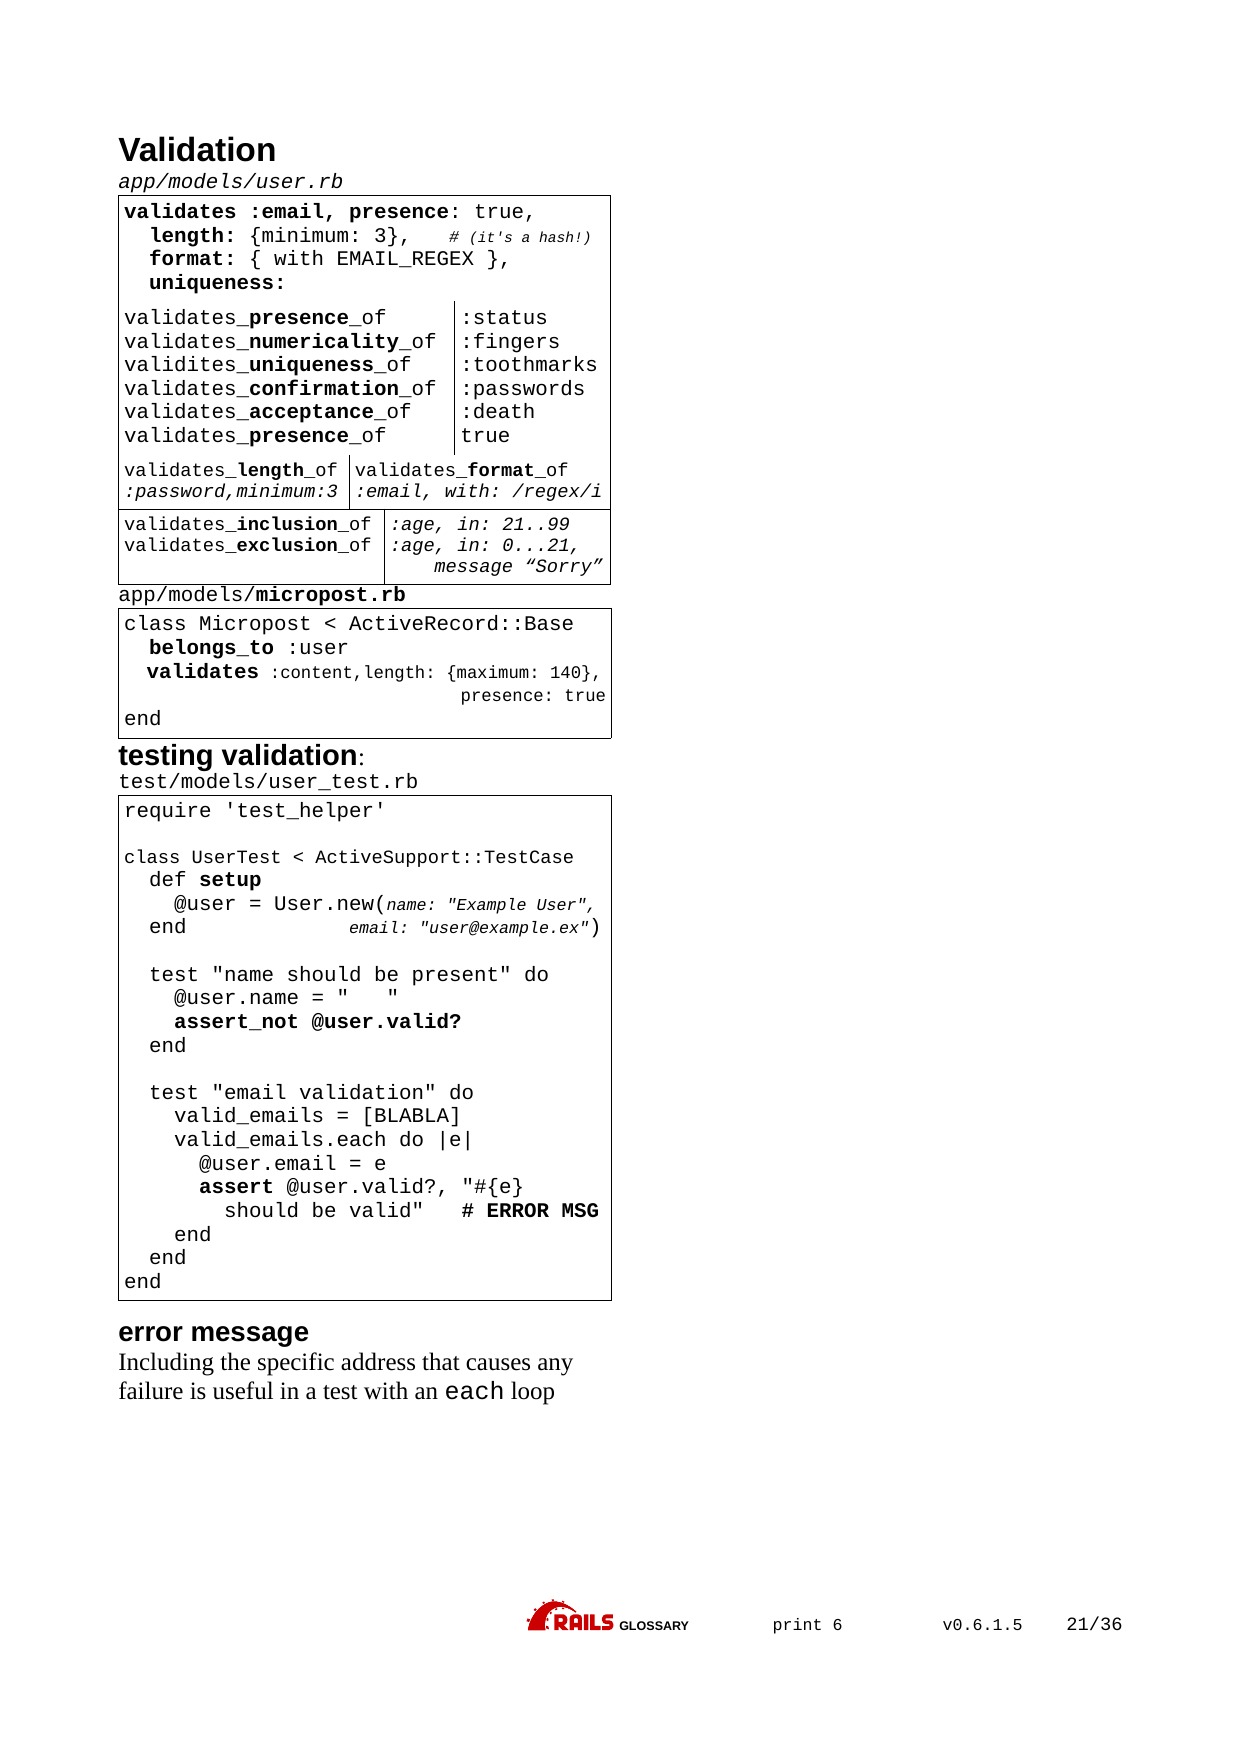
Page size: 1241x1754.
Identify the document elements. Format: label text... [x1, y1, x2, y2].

table_header require 'test_helper' class UserTest < ActiveSupport::TestCase def setup @user = User.new(name: "Example User", end email: "user@example.ex") test "name should be present" do @user.name = " " assert_not @user.valid? end test "email validation" do valid_emails = [BLABLA] valid_emails.each do |e| @user.email = e assert @user.valid?, "#{e} should be valid" # ERROR MSG end end end [119, 796, 611, 1300]
text testing validation: [118, 739, 611, 771]
table_cell validates_format_of :email, with: /regex/i [350, 455, 610, 508]
table_cell validates_length_of :password,minimum:3 [119, 455, 349, 508]
table_cell :status :fingers :toothmarks :passwords :death true [455, 301, 610, 454]
table_cell :age, in: 21..99 :age, in: 0...21, message “Sorry” [385, 510, 610, 584]
table_header class Micropost < ActiveRecord::Base belongs_to :user validates :content,length: {maximum: 140}, presence: true end [119, 609, 611, 737]
subtitle Validation [118, 130, 611, 168]
table_cell validates_presence_of validates_numericality_of validites_uniqueness_of validates_confirmation_of validates_acceptance_of validates_presence_of [119, 301, 454, 454]
text app/models/user.rb [118, 171, 611, 195]
table_cell validates_inclusion_of validates_exclusion_of [119, 510, 384, 584]
text app/models/micropost.rb [118, 585, 611, 608]
text test/models/user_test.rb [118, 771, 611, 795]
subtitle error message [118, 1315, 611, 1347]
text Including the specific address that causes any failure is useful in a test with an each loop [118, 1347, 611, 1407]
table_header validates :email, presence: true, length: {minimum: 3}, # (it's a hash!) format: { with EMAIL_REGEX }, uniqueness: [119, 196, 610, 301]
